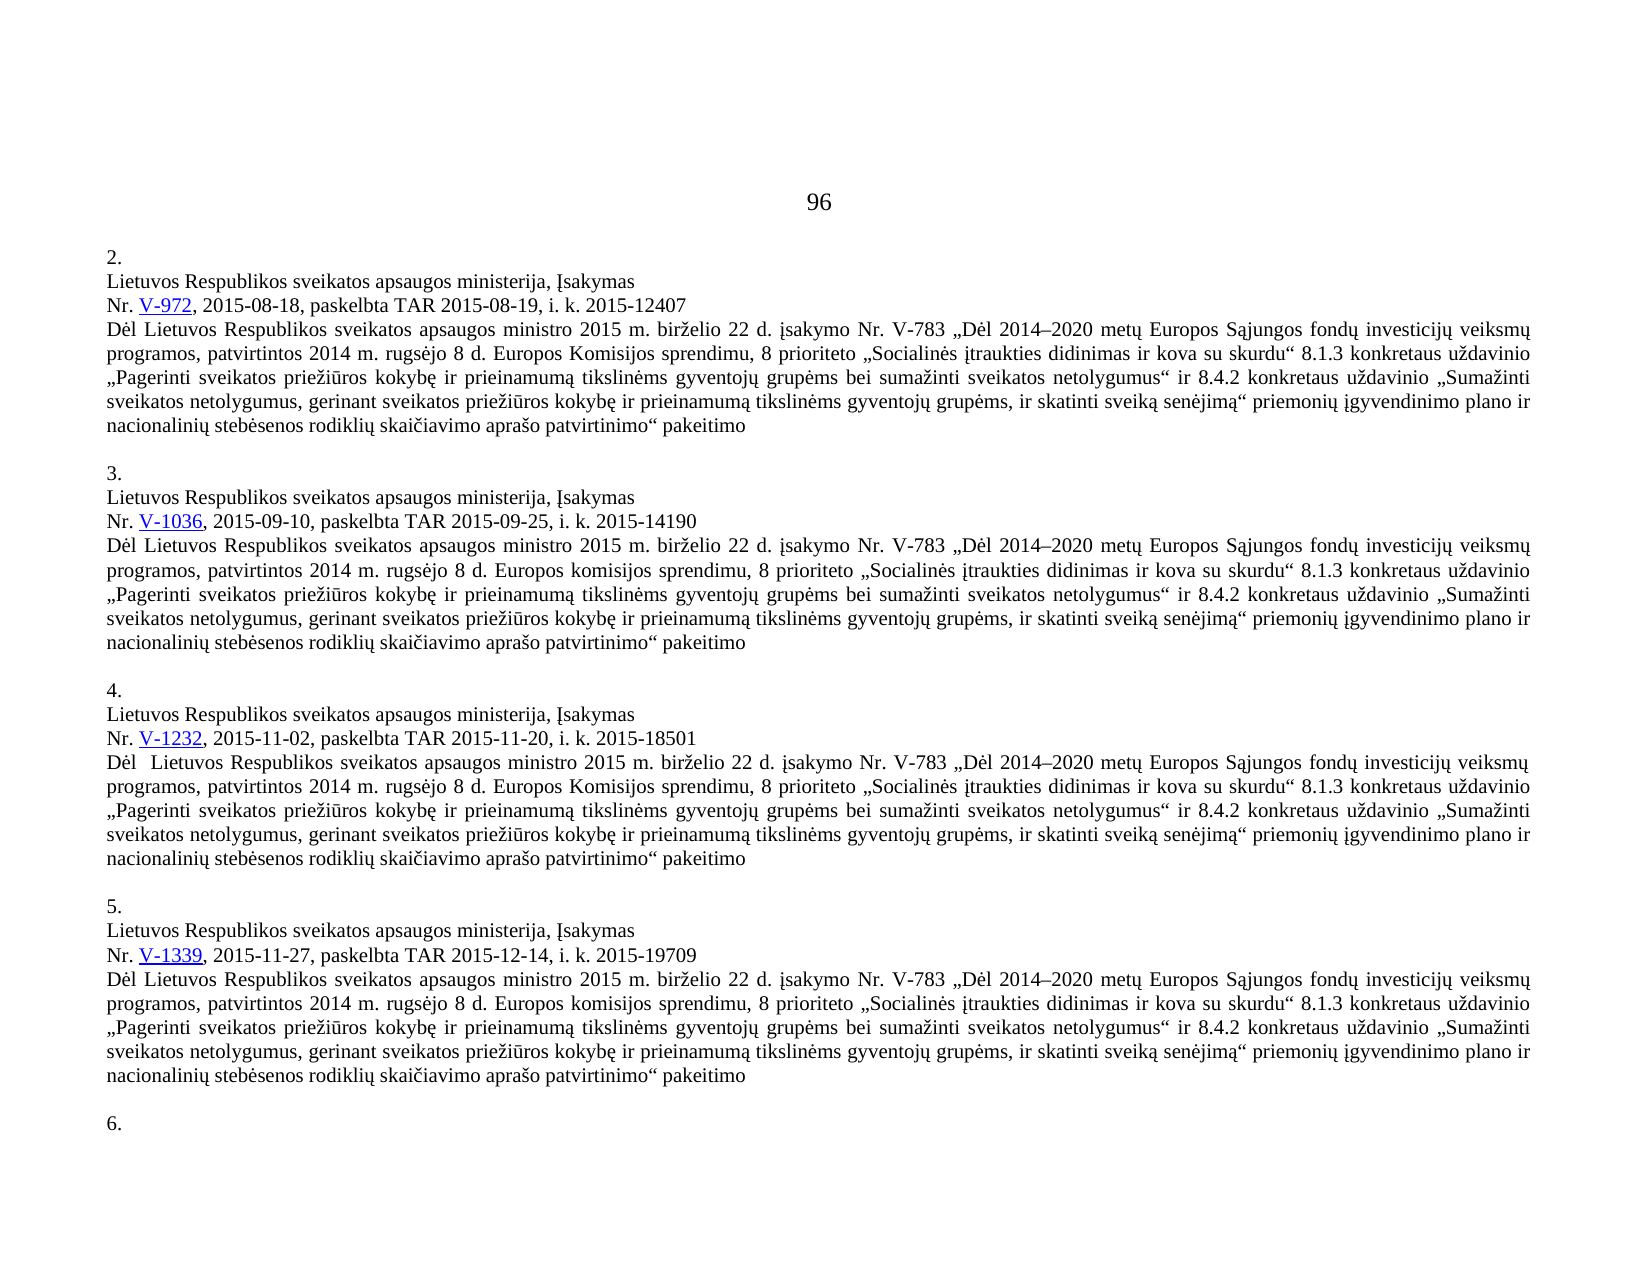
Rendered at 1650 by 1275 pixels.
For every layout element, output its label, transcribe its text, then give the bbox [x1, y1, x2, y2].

text Dėl Lietuvos Respublikos sveikatos apsaugos ministro 2015 m. birželio 22 d. įsakymo Nr. V-783 „Dėl 2014–2020 metų Europos Sąjungos fondų investicijų veiksmų programos, patvirtintos 2014 m. rugsėjo 8 d. Europos Komisijos sprendimu, 8 prioriteto „Socialinės įtraukties didinimas ir kova su skurdu“ 8.1.3 konkretaus uždavinio „Pagerinti sveikatos priežiūros kokybę ir prieinamumą tikslinėms gyventojų grupėms bei sumažinti sveikatos netolygumus“ ir 8.4.2 konkretaus uždavinio „Sumažinti sveikatos netolygumus, gerinant sveikatos priežiūros kokybę ir prieinamumą tikslinėms gyventojų grupėms, ir skatinti sveiką senėjimą“ priemonių įgyvendinimo plano ir nacionalinių stebėsenos rodiklių skaičiavimo aprašo patvirtinimo“ pakeitimo [106, 750, 1532, 870]
text 4. [106, 678, 1532, 702]
text 5. [106, 894, 1532, 918]
text 2. [106, 245, 1532, 269]
text Dėl Lietuvos Respublikos sveikatos apsaugos ministro 2015 m. birželio 22 d. įsakymo Nr. V-783 „Dėl 2014–2020 metų Europos Sąjungos fondų investicijų veiksmų programos, patvirtintos 2014 m. rugsėjo 8 d. Europos komisijos sprendimu, 8 prioriteto „Socialinės įtraukties didinimas ir kova su skurdu“ 8.1.3 konkretaus uždavinio „Pagerinti sveikatos priežiūros kokybę ir prieinamumą tikslinėms gyventojų grupėms bei sumažinti sveikatos netolygumus“ ir 8.4.2 konkretaus uždavinio „Sumažinti sveikatos netolygumus, gerinant sveikatos priežiūros kokybę ir prieinamumą tikslinėms gyventojų grupėms, ir skatinti sveiką senėjimą“ priemonių įgyvendinimo plano ir nacionalinių stebėsenos rodiklių skaičiavimo aprašo patvirtinimo“ pakeitimo [106, 967, 1532, 1087]
text Lietuvos Respublikos sveikatos apsaugos ministerija, Įsakymas [106, 918, 1532, 942]
text Lietuvos Respublikos sveikatos apsaugos ministerija, Įsakymas [106, 702, 1532, 726]
text Nr. V-1232, 2015-11-02, paskelbta TAR 2015-11-20, i. k. 2015-18501 [106, 726, 1532, 750]
text Dėl Lietuvos Respublikos sveikatos apsaugos ministro 2015 m. birželio 22 d. įsakymo Nr. V-783 „Dėl 2014–2020 metų Europos Sąjungos fondų investicijų veiksmų programos, patvirtintos 2014 m. rugsėjo 8 d. Europos komisijos sprendimu, 8 prioriteto „Socialinės įtraukties didinimas ir kova su skurdu“ 8.1.3 konkretaus uždavinio „Pagerinti sveikatos priežiūros kokybę ir prieinamumą tikslinėms gyventojų grupėms bei sumažinti sveikatos netolygumus“ ir 8.4.2 konkretaus uždavinio „Sumažinti sveikatos netolygumus, gerinant sveikatos priežiūros kokybę ir prieinamumą tikslinėms gyventojų grupėms, ir skatinti sveiką senėjimą“ priemonių įgyvendinimo plano ir nacionalinių stebėsenos rodiklių skaičiavimo aprašo patvirtinimo“ pakeitimo [106, 533, 1532, 654]
text 3. [106, 461, 1532, 485]
text Nr. V-1339, 2015-11-27, paskelbta TAR 2015-12-14, i. k. 2015-19709 [106, 942, 1532, 967]
text 6. [106, 1111, 1532, 1135]
text Nr. V-1036, 2015-09-10, paskelbta TAR 2015-09-25, i. k. 2015-14190 [106, 509, 1532, 533]
text Lietuvos Respublikos sveikatos apsaugos ministerija, Įsakymas [106, 485, 1532, 509]
text Lietuvos Respublikos sveikatos apsaugos ministerija, Įsakymas [106, 269, 1532, 293]
text Dėl Lietuvos Respublikos sveikatos apsaugos ministro 2015 m. birželio 22 d. įsakymo Nr. V-783 „Dėl 2014–2020 metų Europos Sąjungos fondų investicijų veiksmų programos, patvirtintos 2014 m. rugsėjo 8 d. Europos Komisijos sprendimu, 8 prioriteto „Socialinės įtraukties didinimas ir kova su skurdu“ 8.1.3 konkretaus uždavinio „Pagerinti sveikatos priežiūros kokybę ir prieinamumą tikslinėms gyventojų grupėms bei sumažinti sveikatos netolygumus“ ir 8.4.2 konkretaus uždavinio „Sumažinti sveikatos netolygumus, gerinant sveikatos priežiūros kokybę ir prieinamumą tikslinėms gyventojų grupėms, ir skatinti sveiką senėjimą“ priemonių įgyvendinimo plano ir nacionalinių stebėsenos rodiklių skaičiavimo aprašo patvirtinimo“ pakeitimo [106, 317, 1532, 437]
text Nr. V-972, 2015-08-18, paskelbta TAR 2015-08-19, i. k. 2015-12407 [106, 293, 1532, 317]
